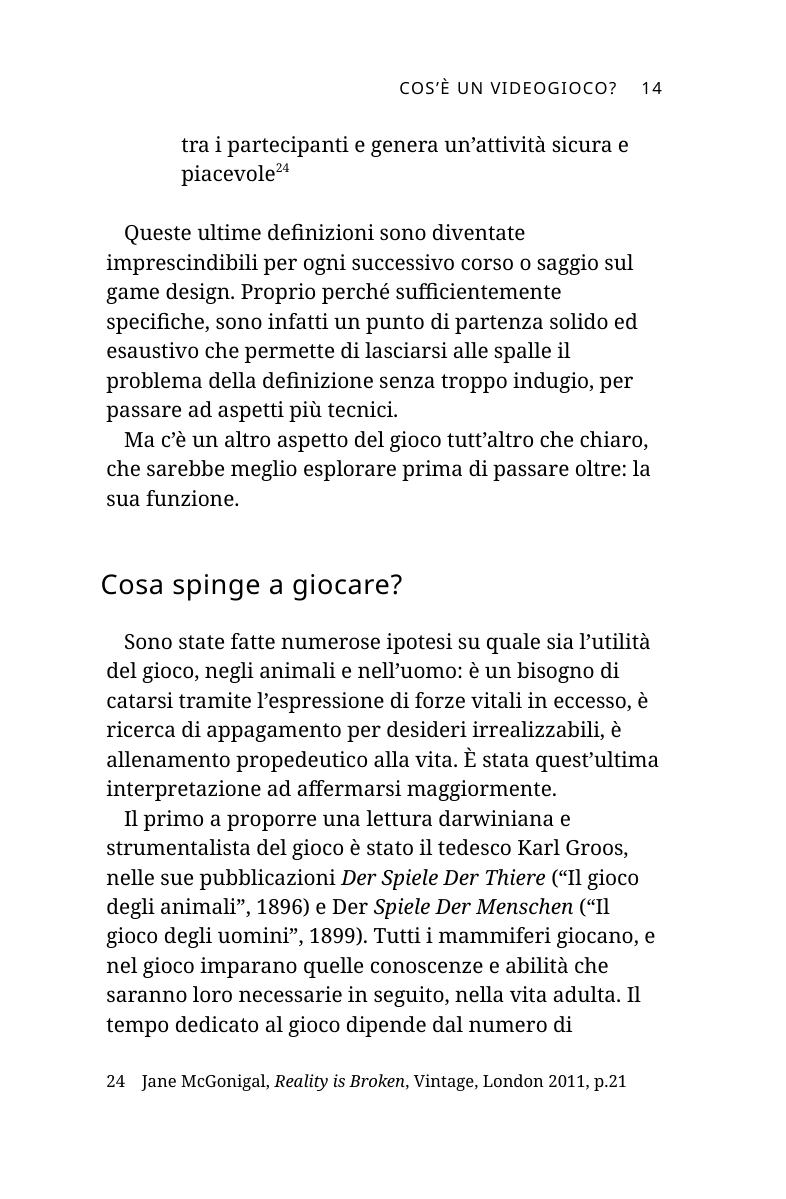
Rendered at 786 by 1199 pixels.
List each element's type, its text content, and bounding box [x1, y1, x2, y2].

subtitle Cosa spinge a giocare? [100, 565, 661, 602]
text Il primo a proporre una lettura darwiniana e strumentalista del gioco è stato il tedesco Karl Groos, nelle sue pubblicazioni Der Spiele Der Thiere (“Il gioco degli animali”, 1896) e Der Spiele Der Menschen (“Il gioco degli uomini”, 1899). Tutti i mammiferi giocano, e nel gioco imparano quelle conoscenze e abilità che saranno loro necessarie in seguito, nella vita adulta. Il tempo dedicato al gioco dipende dal numero di [106, 803, 661, 1038]
text Ma c’è un altro aspetto del gioco tutt’altro che chiaro, che sarebbe meglio esplorare prima di passare oltre: la sua funzione. [106, 424, 661, 512]
list tra i partecipanti e genera un’attività sicura e piacevole [144, 129, 661, 188]
list Jane McGonigal, Reality is Broken, Vintage, London 2011, p.21 [106, 1070, 661, 1093]
text Sono state fatte numerose ipotesi su quale sia l’utilità del gioco, negli animali e nell’uomo: è un bisogno di catarsi tramite l’espressione di forze vitali in eccesso, è ricerca di appagamento per desideri irrealizzabili, è allenamento propedeutico alla vita. È stata quest’ultima interpretazione ad affermarsi maggiormente. [106, 626, 661, 803]
text Queste ultime definizioni sono diventate imprescindibili per ogni successivo corso o saggio sul game design. Proprio perché sufficientemente specifiche, sono infatti un punto di partenza solido ed esaustivo che permette di lasciarsi alle spalle il problema della definizione senza troppo indugio, per passare ad aspetti più tecnici. [106, 217, 661, 424]
